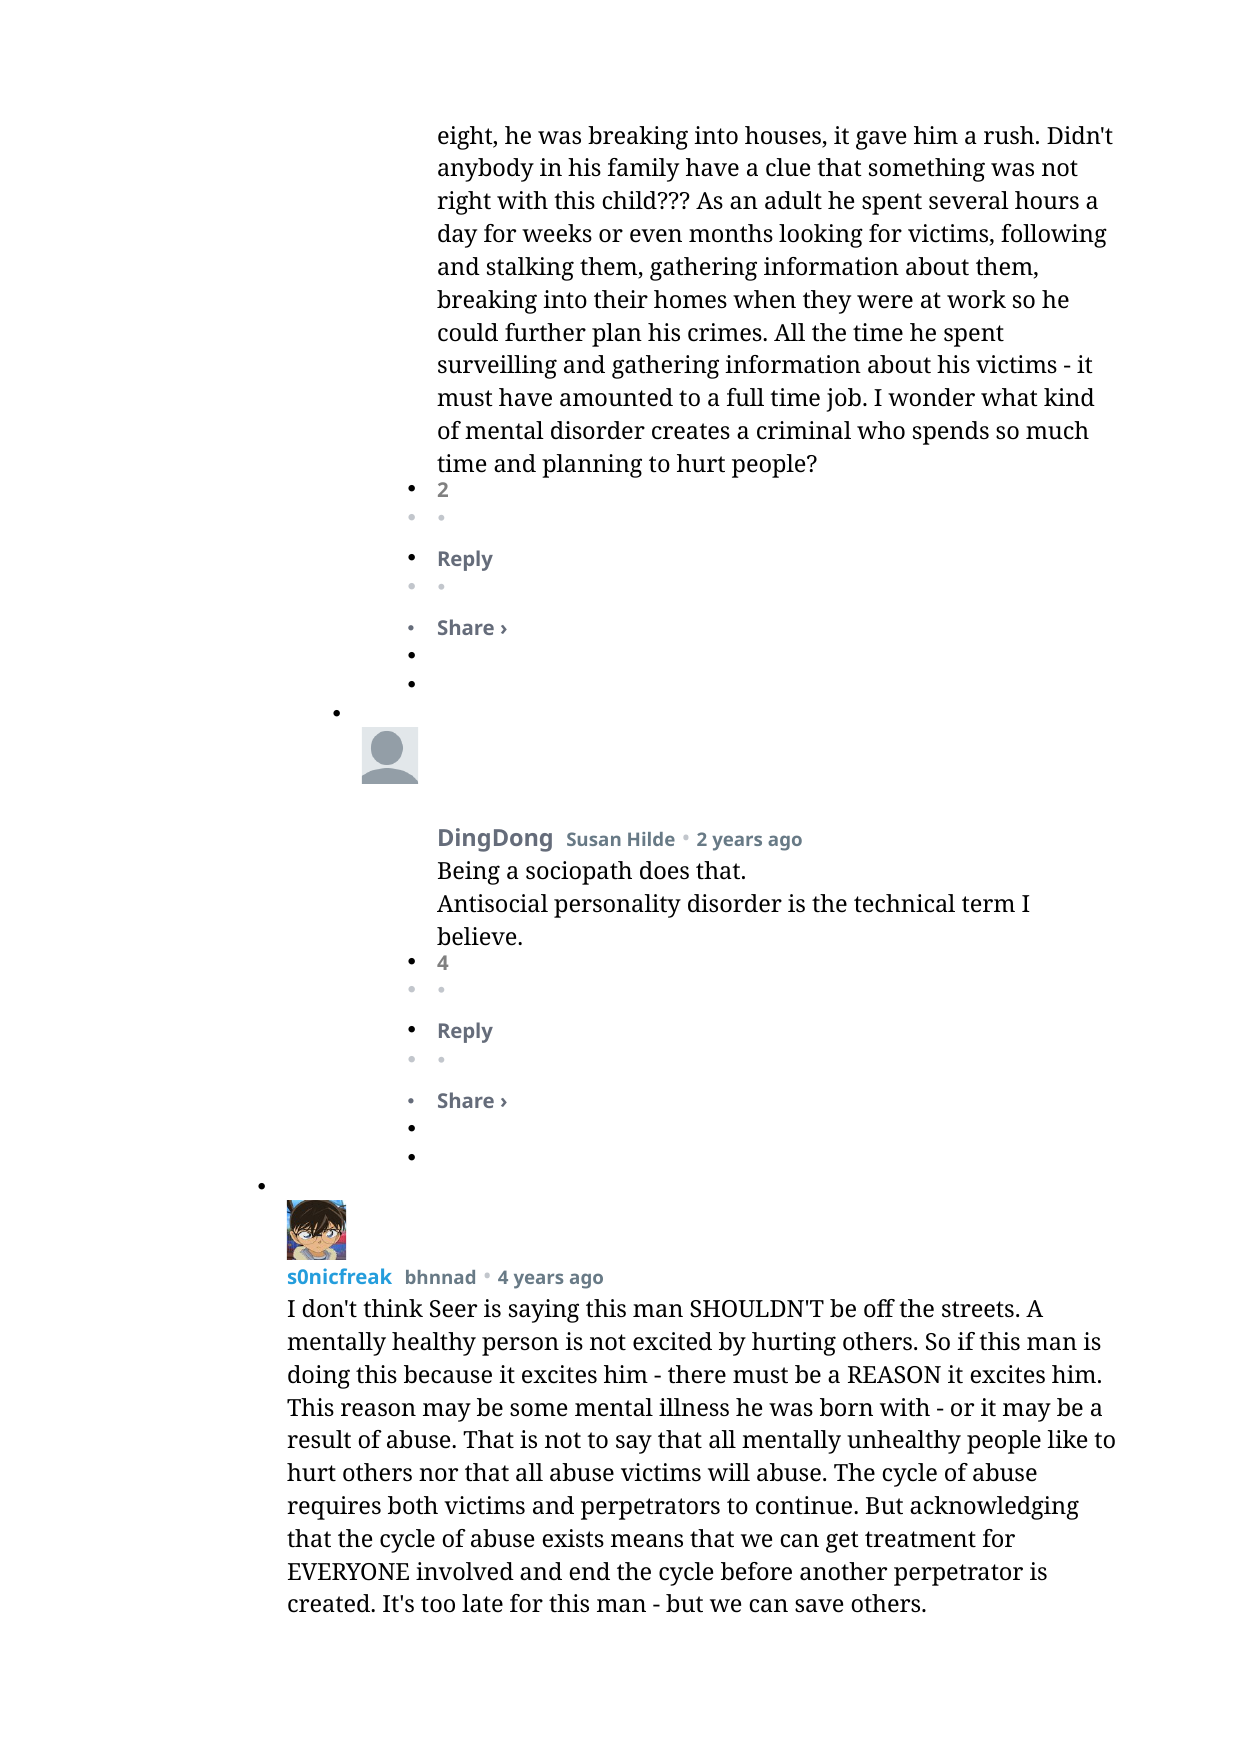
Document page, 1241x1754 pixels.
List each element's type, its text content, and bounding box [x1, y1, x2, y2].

picture [286, 1200, 347, 1260]
list 2 [437, 479, 1111, 503]
list s0nicfreak bhnnad • 4 years ago [287, 1260, 1122, 1292]
picture [361, 727, 419, 784]
list Share › [437, 1086, 1122, 1114]
list DingDong Susan Hilde • 2 years ago [437, 821, 1122, 853]
list Reply [437, 1017, 1111, 1045]
list • [437, 975, 1111, 1004]
list Being a sociopath does that. Antisocial personality disorder is the technical term I believe. [437, 853, 1122, 952]
list • [437, 1045, 1111, 1073]
list I don't think Seer is saying this man SHOULDN'T be off the streets. A mentally healthy person is not excited by hurting others. So if this man is doing this because it excites him - there must be a REASON it excites him. This reason may be some mental illness he was born with - or it may be a result of abuse. That is not to say that all mentally unhealthy people like to hurt others nor that all abuse victims will abuse. The cycle of abuse requires both victims and perpetrators to continue. But acknowledging that the cycle of abuse exists means that we can get treatment for EVERYONE involved and end the cycle before another perpetrator is created. It's too late for this man - but we can save others. [287, 1292, 1122, 1620]
list • [437, 572, 1111, 601]
list Share › [437, 614, 1122, 641]
list Reply [437, 544, 1111, 572]
list eight, he was breaking into houses, it gave him a rush. Didn't anybody in his family have a clue that something was not right with this child??? As an adult he spent several hours a day for weeks or even months looking for victims, following and stalking them, gathering information about them, breaking into their homes when they were at work so he could further plan his crimes. All the time he spent surveilling and gathering information about his victims - it must have amounted to a full time job. I wonder what kind of mental disorder creates a criminal who spends so much time and planning to hurt people? [437, 118, 1122, 479]
list • [437, 503, 1111, 531]
list 4 [437, 952, 1111, 975]
